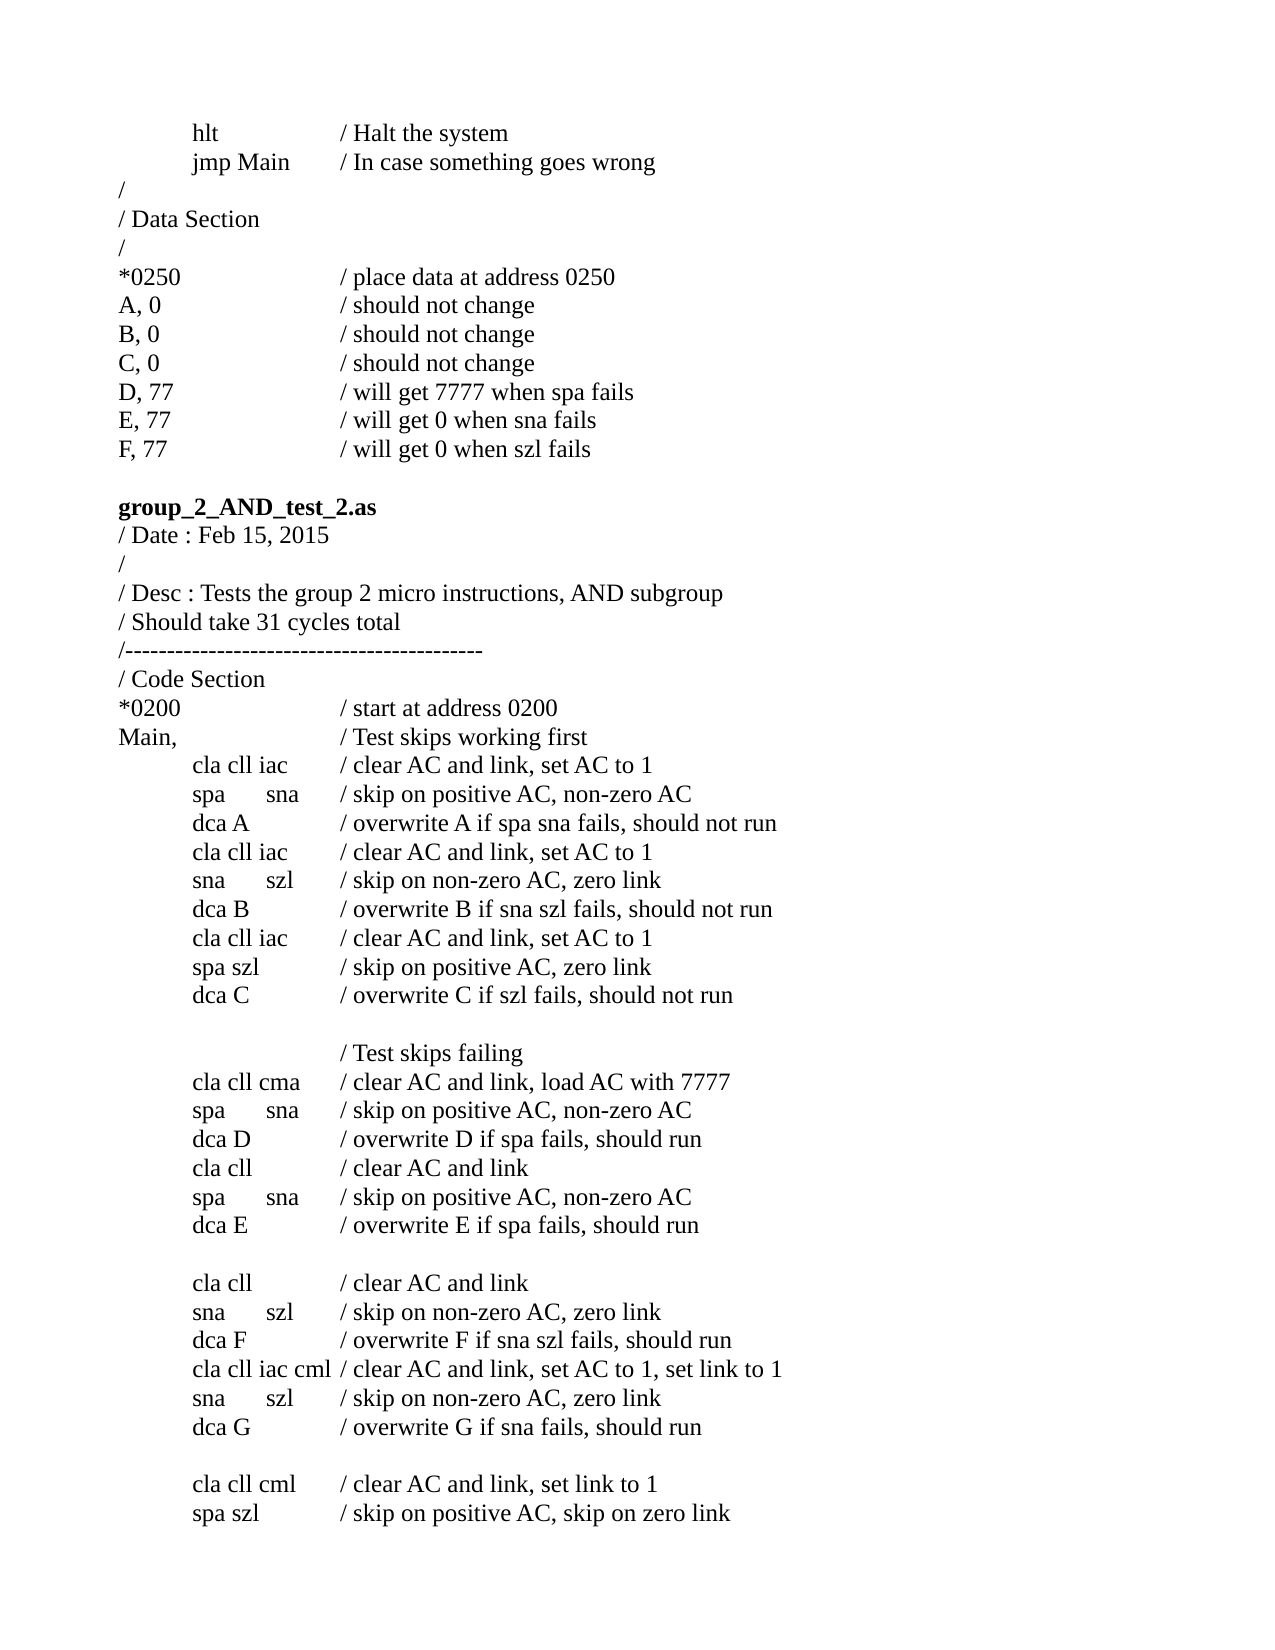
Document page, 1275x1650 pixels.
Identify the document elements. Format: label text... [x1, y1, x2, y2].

text dca C / overwrite C if szl fails, should not run [118, 981, 1157, 1009]
text cla cll iac / clear AC and link, set AC to 1 [118, 923, 1157, 952]
text spa sna / skip on positive AC, non-zero AC [118, 1182, 1157, 1211]
text E, 77 / will get 0 when sna fails [118, 406, 1157, 434]
text *0200 / start at address 0200 [118, 693, 1157, 722]
text cla cll cma / clear AC and link, load AC with 7777 [118, 1067, 1157, 1096]
text A, 0 / should not change [118, 291, 1157, 319]
text spa szl / skip on positive AC, skip on zero link [118, 1498, 1157, 1527]
text cla cll iac / clear AC and link, set AC to 1 [118, 751, 1157, 779]
text spa sna / skip on positive AC, non-zero AC [118, 779, 1157, 808]
text sna szl / skip on non-zero AC, zero link [118, 1297, 1157, 1326]
text sna szl / skip on non-zero AC, zero link [118, 866, 1157, 894]
text / [118, 176, 1157, 204]
text sna szl / skip on non-zero AC, zero link [118, 1383, 1157, 1412]
text dca A / overwrite A if spa sna fails, should not run [118, 808, 1157, 837]
text Main, / Test skips working first [118, 722, 1157, 751]
text / Data Section [118, 204, 1157, 233]
text C, 0 / should not change [118, 348, 1157, 377]
text / Test skips failing [118, 1038, 1157, 1067]
text / Desc : Tests the group 2 micro instructions, AND subgroup [118, 578, 1157, 607]
text / [118, 549, 1157, 578]
text dca E / overwrite E if spa fails, should run [118, 1211, 1157, 1239]
text spa szl / skip on positive AC, zero link [118, 952, 1157, 981]
text cla cll iac cml / clear AC and link, set AC to 1, set link to 1 [118, 1354, 1157, 1383]
text cla cll / clear AC and link [118, 1153, 1157, 1182]
text / Should take 31 cycles total [118, 607, 1157, 636]
text dca G / overwrite G if sna fails, should run [118, 1412, 1157, 1441]
text cla cll / clear AC and link [118, 1268, 1157, 1297]
text jmp Main / In case something goes wrong [118, 147, 1157, 176]
text hlt / Halt the system [118, 118, 1157, 147]
text group_2_AND_test_2.as [118, 492, 1157, 521]
text *0250 / place data at address 0250 [118, 262, 1157, 291]
text / Code Section [118, 664, 1157, 693]
text B, 0 / should not change [118, 319, 1157, 348]
text cla cll iac / clear AC and link, set AC to 1 [118, 837, 1157, 866]
text dca F / overwrite F if sna szl fails, should run [118, 1326, 1157, 1354]
text / [118, 233, 1157, 262]
text /------------------------------------------- [118, 636, 1157, 664]
text spa sna / skip on positive AC, non-zero AC [118, 1096, 1157, 1124]
text dca D / overwrite D if spa fails, should run [118, 1124, 1157, 1153]
text F, 77 / will get 0 when szl fails [118, 434, 1157, 463]
text dca B / overwrite B if sna szl fails, should not run [118, 894, 1157, 923]
text / Date : Feb 15, 2015 [118, 521, 1157, 549]
text cla cll cml / clear AC and link, set link to 1 [118, 1469, 1157, 1498]
text D, 77 / will get 7777 when spa fails [118, 377, 1157, 406]
